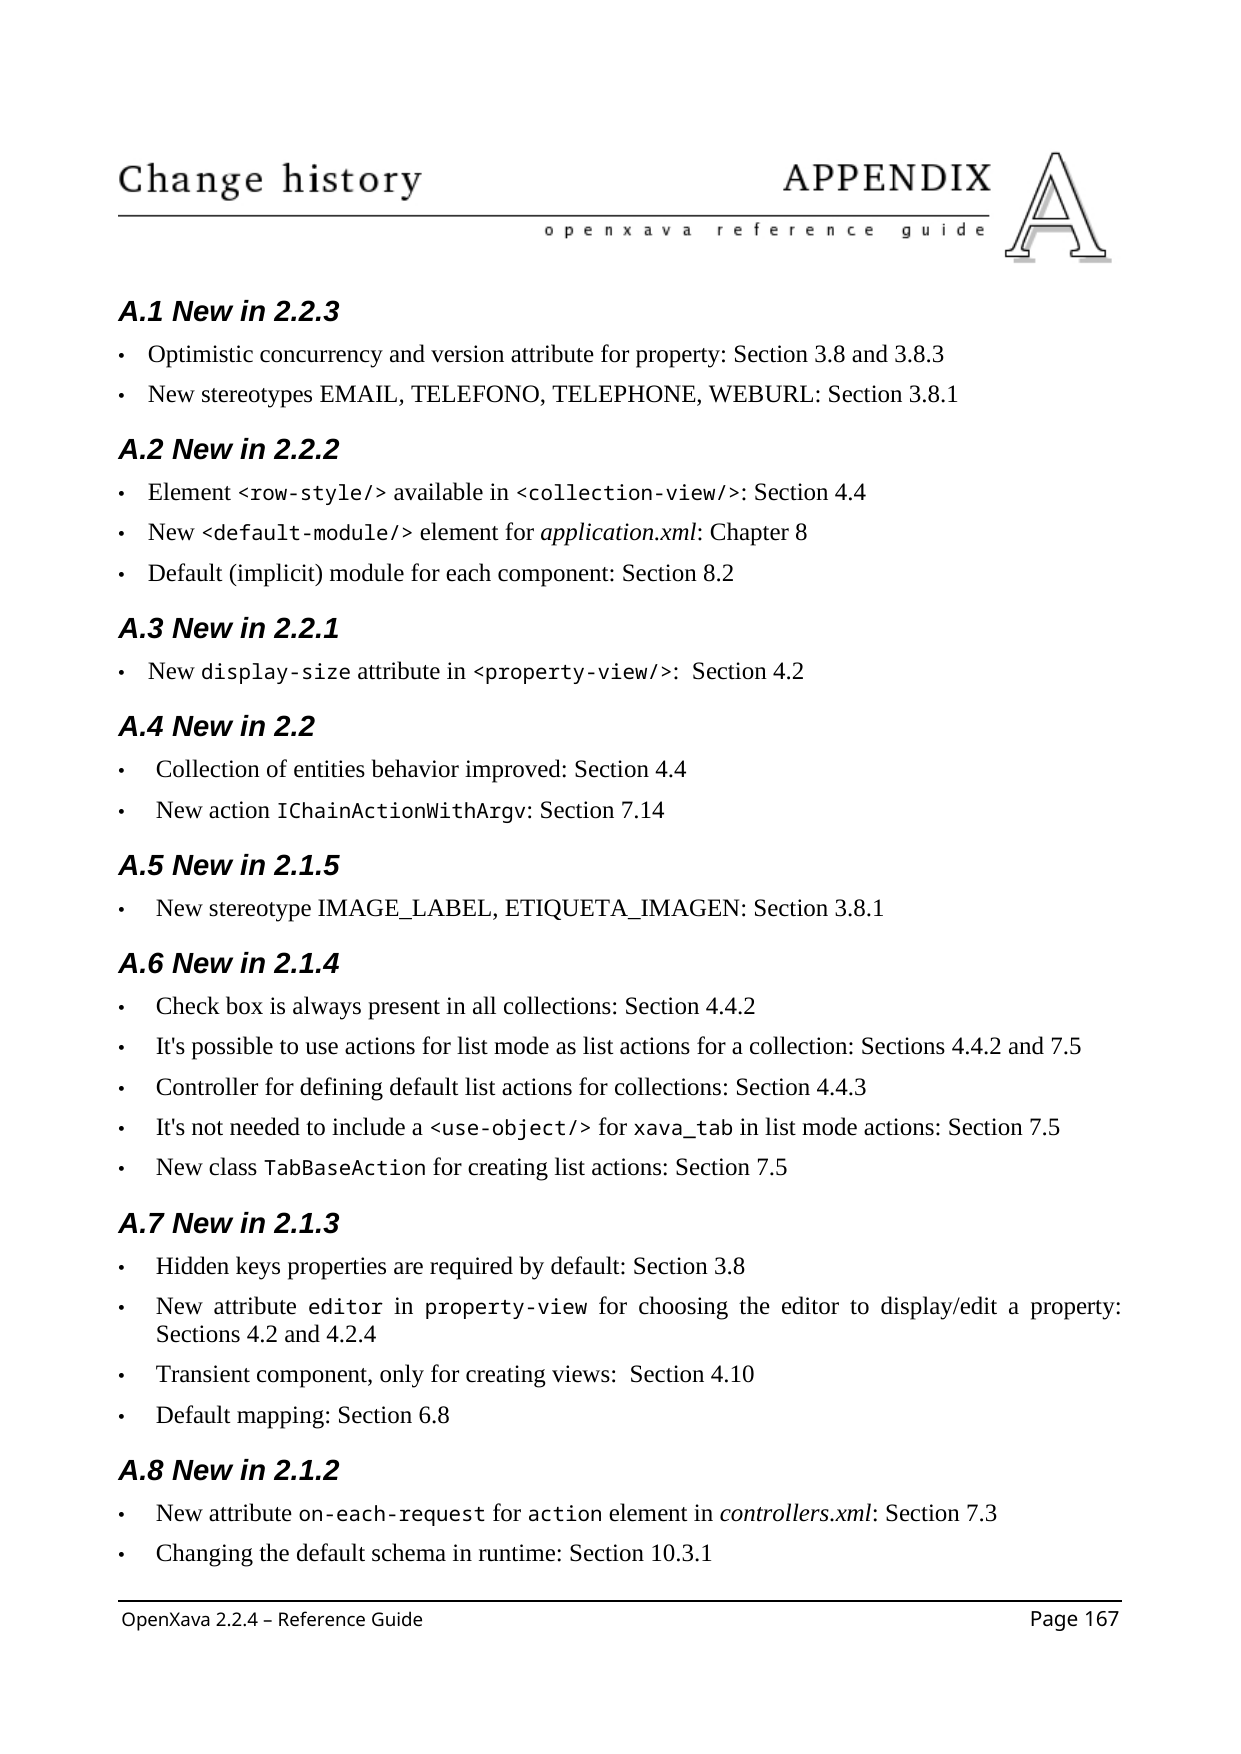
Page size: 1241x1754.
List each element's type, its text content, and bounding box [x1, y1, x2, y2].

list Changing the default schema in runtime: Section 10.3.1 [118, 1539, 1122, 1567]
subtitle . Change history [118, 118, 1122, 123]
list Hidden keys properties are required by default: Section 3.8 [118, 1252, 1122, 1280]
list Collection of entities behavior improved: Section 4.4 [118, 756, 1122, 783]
list It's not needed to include a <use-object/> for xava_tab in list mode actions: Section 7.5 [118, 1113, 1122, 1141]
subtitle New in 2.1.5 [118, 849, 1122, 882]
subtitle New in 2.2.1 [118, 612, 1122, 645]
list It's possible to use actions for list mode as list actions for a collection: Sections 4.4.2 and 7.5 [118, 1032, 1122, 1060]
list Optimistic concurrency and version attribute for property: Section 3.8 and 3.8.3 [118, 340, 1122, 367]
list Default (implicit) module for each component: Section 8.2 [118, 559, 1122, 587]
subtitle New in 2.2.2 [118, 433, 1122, 465]
list Default mapping: Section 6.8 [118, 1401, 1122, 1428]
list Check box is always present in all collections: Section 4.4.2 [118, 992, 1122, 1020]
list Transient component, only for creating views: Section 4.10 [118, 1361, 1122, 1388]
subtitle New in 2.1.4 [118, 947, 1122, 980]
list Controller for defining default list actions for collections: Section 4.4.3 [118, 1073, 1122, 1100]
list New stereotype IMAGE_LABEL, ETIQUETA_IMAGEN: Section 3.8.1 [118, 894, 1122, 922]
list New attribute editor in property-view for choosing the editor to display/edit a property: Sections 4.2 and 4.2.4 [118, 1292, 1122, 1348]
list New <default-module/> element for application.xml: Chapter 8 [118, 518, 1122, 547]
subtitle New in 2.2.3 [118, 295, 1122, 327]
subtitle New in 2.1.2 [118, 1453, 1122, 1486]
list New display-size attribute in <property-view/>: Section 4.2 [118, 657, 1122, 685]
picture [118, 124, 1122, 295]
list New action IChainActionWithArgv: Section 7.14 [118, 796, 1122, 824]
list New class TabBaseAction for creating list actions: Section 7.5 [118, 1153, 1122, 1182]
subtitle New in 2.1.3 [118, 1207, 1122, 1239]
list New attribute on-each-request for action element in controllers.xml: Section 7.3 [118, 1499, 1122, 1527]
list Element <row-style/> available in <collection-view/>: Section 4.4 [118, 478, 1122, 506]
subtitle New in 2.2 [118, 710, 1122, 743]
list New stereotypes EMAIL, TELEFONO, TELEPHONE, WEBURL: Section 3.8.1 [118, 380, 1122, 408]
